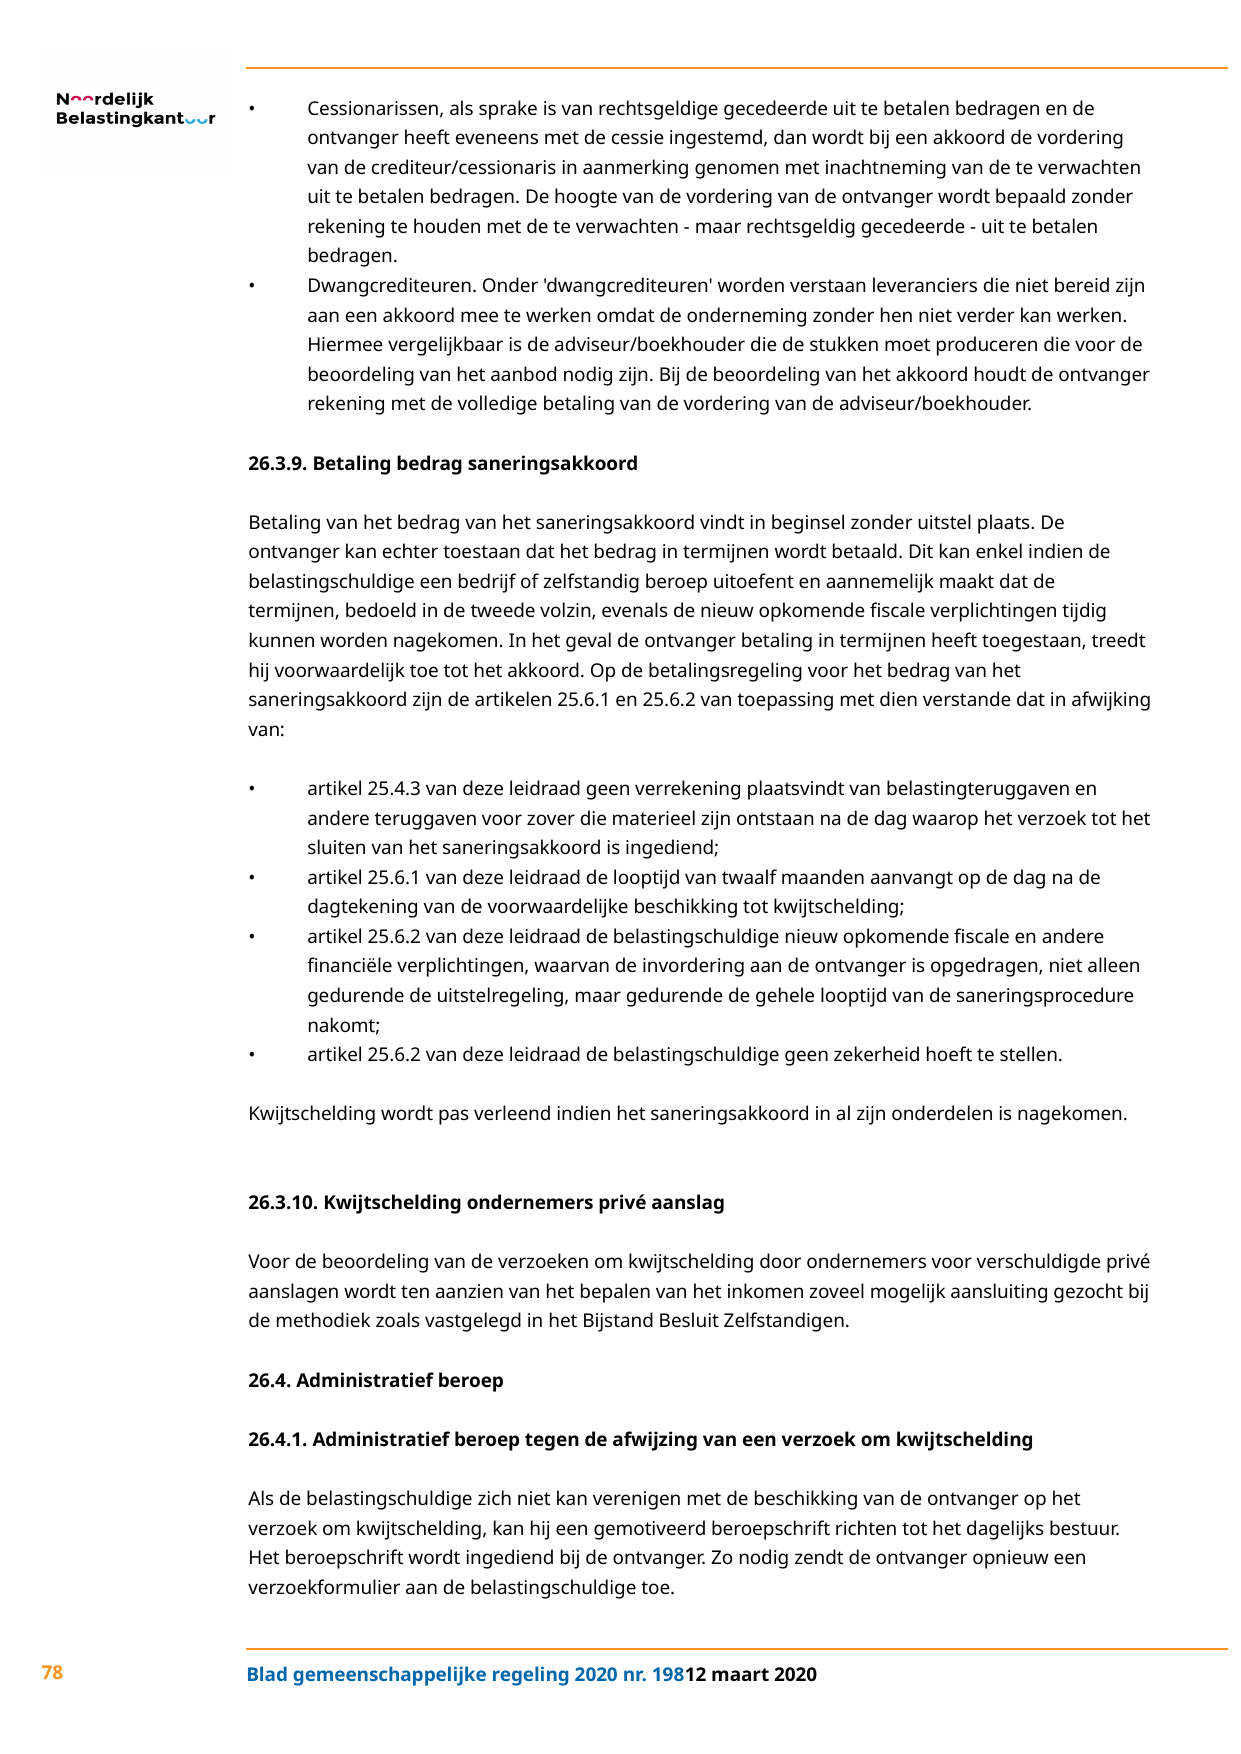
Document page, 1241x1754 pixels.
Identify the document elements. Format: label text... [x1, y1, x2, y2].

text 26.3.9. Betaling bedrag saneringsakkoord [248, 450, 1152, 476]
text Betaling van het bedrag van het saneringsakkoord vindt in beginsel zonder uitstel plaats. De ontvanger kan echter toestaan dat het bedrag in termijnen wordt betaald. Dit kan enkel indien de belastingschuldige een bedrijf of zelfstandig beroep uitoefent en aannemelijk maakt dat de termijnen, bedoeld in de tweede volzin, evenals de nieuw opkomende fiscale verplichtingen tijdig kunnen worden nagekomen. In het geval de ontvanger betaling in termijnen heeft toegestaan, treedt hij voorwaardelijk toe tot het akkoord. Op de betalingsregeling voor het bedrag van het saneringsakkoord zijn de artikelen 25.6.1 en 25.6.2 van toepassing met dien verstande dat in afwijking van: [248, 509, 1152, 742]
list Dwangcrediteuren. Onder 'dwangcrediteuren' worden verstaan leveranciers die niet bereid zijn aan een akkoord mee te werken omdat de onderneming zonder hen niet verder kan werken. Hiermee vergelijkbaar is de adviseur/boekhouder die de stukken moet produceren die voor de beoordeling van het aanbod nodig zijn. Bij de beoordeling van het akkoord houdt de ontvanger rekening met de volledige betaling van de vordering van de adviseur/boekhouder. [248, 272, 1152, 416]
text 26.4.1. Administratief beroep tegen de afwijzing van een verzoek om kwijtschelding [248, 1426, 1152, 1452]
list artikel 25.6.2 van deze leidraad de belastingschuldige nieuw opkomende fiscale en andere financiële verplichtingen, waarvan de invordering aan de ontvanger is opgedragen, niet alleen gedurende de uitstelregeling, maar gedurende de gehele looptijd van de saneringsprocedure nakomt; [248, 923, 1152, 1038]
text 26.4. Administratief beroep [248, 1367, 1152, 1393]
list artikel 25.6.1 van deze leidraad de looptijd van twaalf maanden aanvangt op de dag na de dagtekening van de voorwaardelijke beschikking tot kwijtschelding; [248, 864, 1152, 919]
list Cessionarissen, als sprake is van rechtsgeldige gecedeerde uit te betalen bedragen en de ontvanger heeft eveneens met de cessie ingestemd, dan wordt bij een akkoord de vordering van de crediteur/cessionaris in aanmerking genomen met inachtneming van de te verwachten uit te betalen bedragen. De hoogte van de vordering van de ontvanger wordt bepaald zonder rekening te houden met de te verwachten - maar rechtsgeldig gecedeerde - uit te betalen bedragen. [248, 95, 1152, 268]
text Als de belastingschuldige zich niet kan verenigen met de beschikking van de ontvanger op het verzoek om kwijtschelding, kan hij een gemotiveerd beroepschrift richten tot het dagelijks bestuur. Het beroepschrift wordt ingediend bij de ontvanger. Zo nodig zendt de ontvanger opnieuw een verzoekformulier aan de belastingschuldige toe. [248, 1485, 1152, 1600]
text 26.3.10. Kwijtschelding ondernemers privé aanslag [248, 1189, 1152, 1215]
list artikel 25.4.3 van deze leidraad geen verrekening plaatsvindt van belastingteruggaven en andere teruggaven voor zover die materieel zijn ontstaan na de dag waarop het verzoek tot het sluiten van het saneringsakkoord is ingediend; [248, 775, 1152, 860]
list artikel 25.6.2 van deze leidraad de belastingschuldige geen zekerheid hoeft te stellen. [248, 1041, 1152, 1067]
text Kwijtschelding wordt pas verleend indien het saneringsakkoord in al zijn onderdelen is nagekomen. [248, 1101, 1152, 1126]
text Voor de beoordeling van de verzoeken om kwijtschelding door ondernemers voor verschuldigde privé aanslagen wordt ten aanzien van het bepalen van het inkomen zoveel mogelijk aansluiting gezocht bij de methodiek zoals vastgelegd in het Bijstand Besluit Zelfstandigen. [248, 1248, 1152, 1333]
picture [41, 47, 231, 172]
